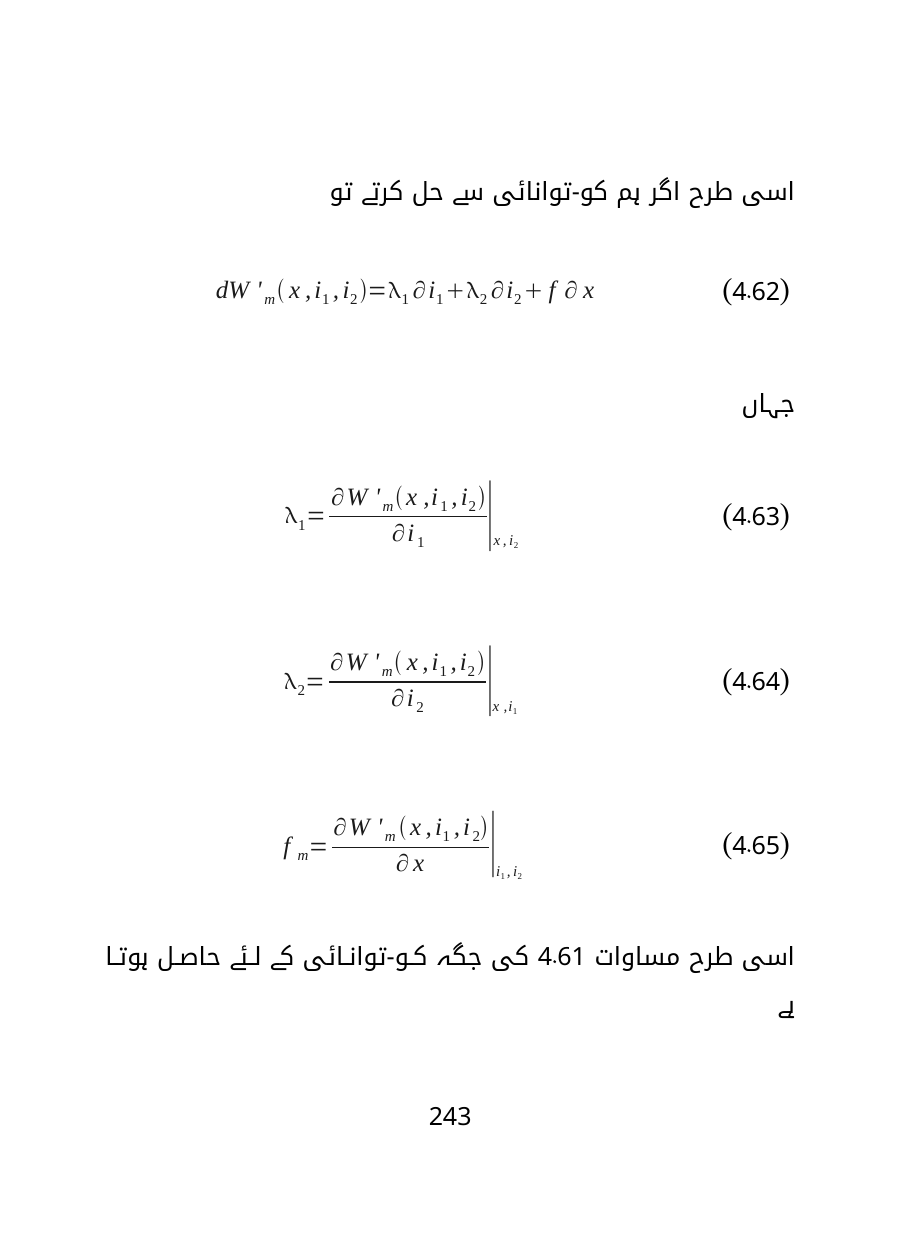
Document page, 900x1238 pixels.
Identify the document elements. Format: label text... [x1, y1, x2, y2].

table_header [105, 805, 687, 900]
table_header [105, 262, 696, 334]
table_header (4.63) [689, 474, 795, 571]
text جہاں [105, 380, 795, 428]
table_header (4.65) [687, 805, 795, 900]
table_header (4.62) [696, 262, 795, 334]
table_header (4.64) [687, 640, 795, 737]
text اسی طرح مساوات 4.61 کی جگہ کو-توانائی کے لئے حاصل ہوتا ہے [105, 934, 795, 1028]
text اسی طرح اگر ہم کو-توانائی سے حل کرتے تو [105, 168, 795, 216]
table_header [105, 640, 687, 737]
table_header [105, 474, 688, 571]
